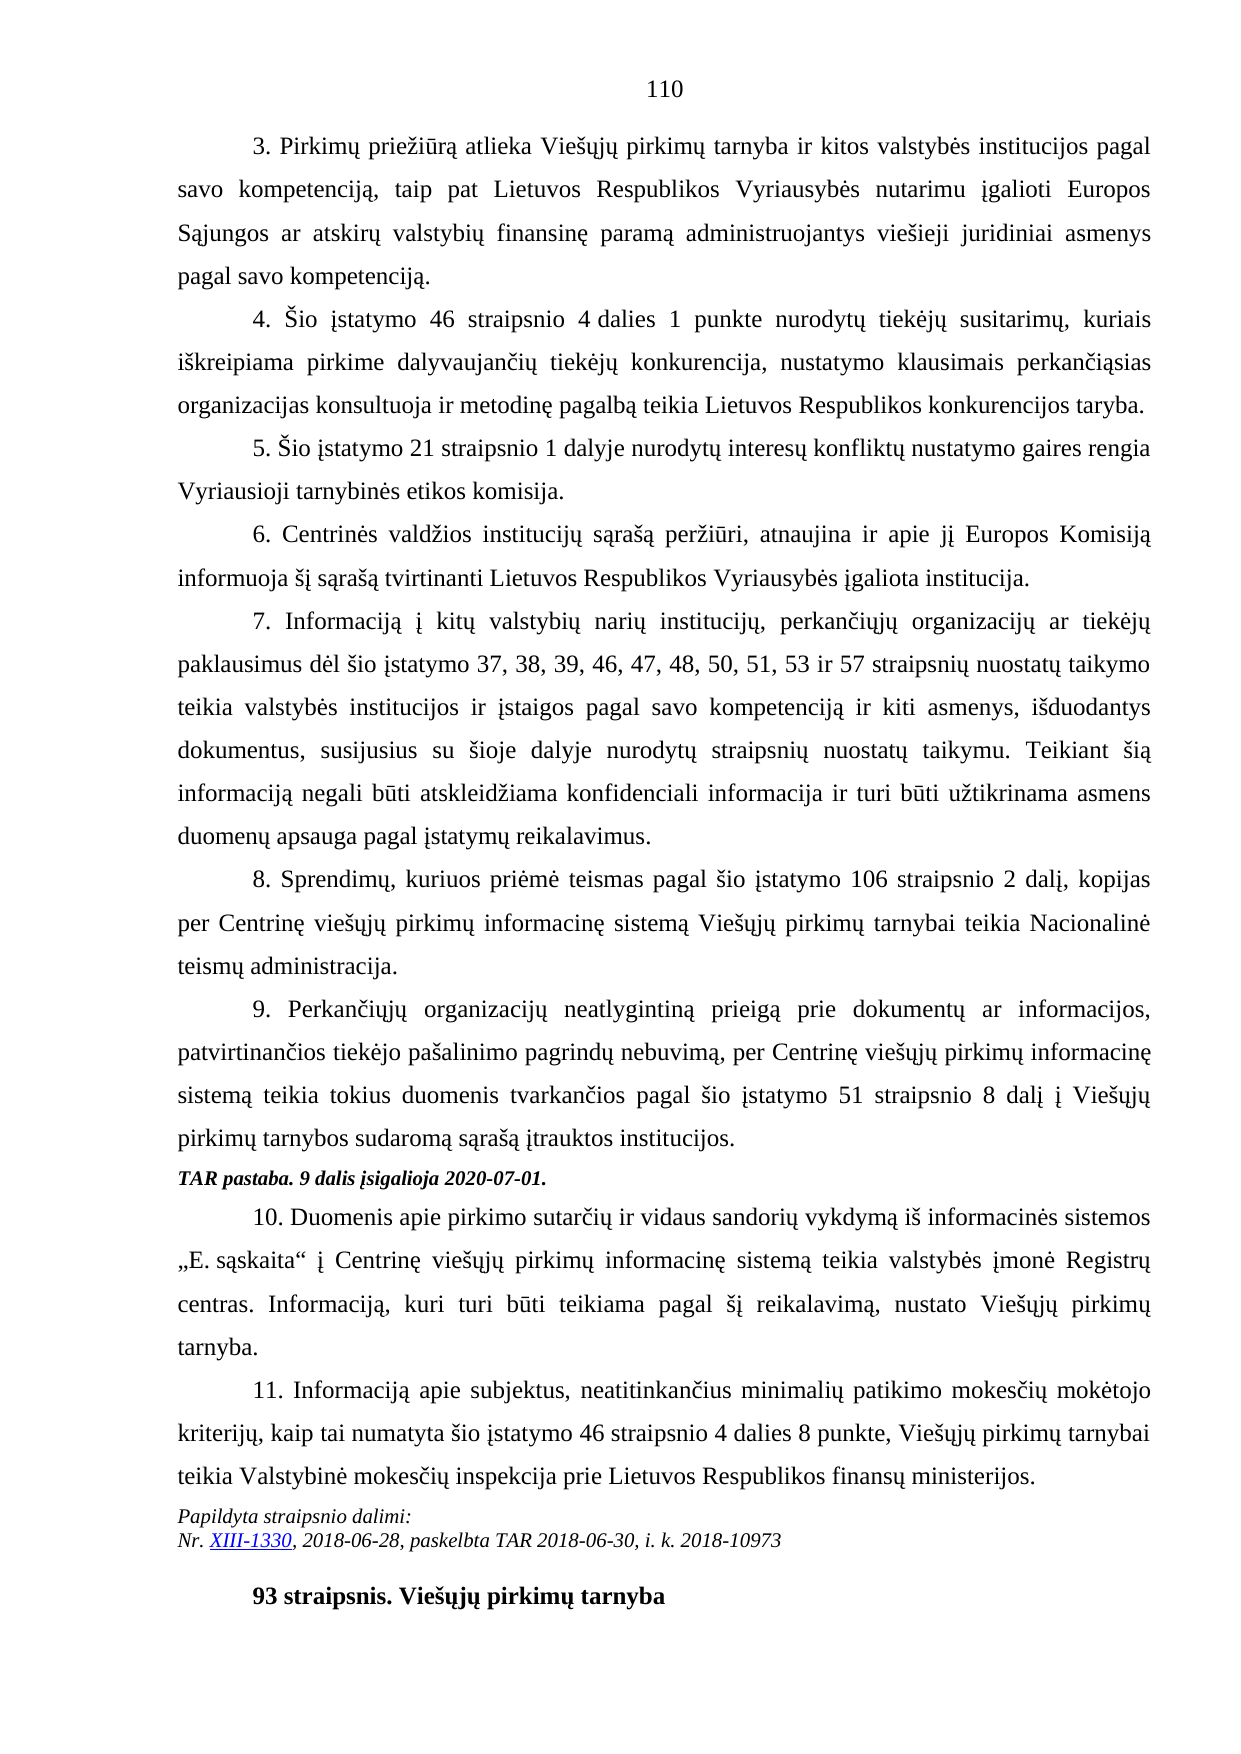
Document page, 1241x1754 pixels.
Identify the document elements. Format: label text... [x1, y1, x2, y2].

text 7. Informaciją į kitų valstybių narių institucijų, perkančiųjų organizacijų ar tiekėjų paklausimus dėl šio įstatymo 37, 38, 39, 46, 47, 48, 50, 51, 53 ir 57 straipsnių nuostatų taikymo teikia valstybės institucijos ir įstaigos pagal savo kompetenciją ir kiti asmenys, išduodantys dokumentus, susijusius su šioje dalyje nurodytų straipsnių nuostatų taikymu. Teikiant šią informaciją negali būti atskleidžiama konfidenciali informacija ir turi būti užtikrinama asmens duomenų apsauga pagal įstatymų reikalavimus. [177, 606, 1152, 850]
text Papildyta straipsnio dalimi: [177, 1504, 1152, 1528]
text 11. Informaciją apie subjektus, neatitinkančius minimalių patikimo mokesčių mokėtojo kriterijų, kaip tai numatyta šio įstatymo 46 straipsnio 4 dalies 8 punkte, Viešųjų pirkimų tarnybai teikia Valstybinė mokesčių inspekcija prie Lietuvos Respublikos finansų ministerijos. [177, 1375, 1152, 1490]
text 3. Pirkimų priežiūrą atlieka Viešųjų pirkimų tarnyba ir kitos valstybės institucijos pagal savo kompetenciją, taip pat Lietuvos Respublikos Vyriausybės nutarimu įgalioti Europos Sąjungos ar atskirų valstybių finansinę paramą administruojantys viešieji juridiniai asmenys pagal savo kompetenciją. [177, 131, 1152, 289]
text 4. Šio įstatymo 46 straipsnio 4 dalies 1 punkte nurodytų tiekėjų susitarimų, kuriais iškreipiama pirkime dalyvaujančių tiekėjų konkurencija, nustatymo klausimais perkančiąsias organizacijas konsultuoja ir metodinę pagalbą teikia Lietuvos Respublikos konkurencijos taryba. [177, 304, 1152, 419]
text 5. Šio įstatymo 21 straipsnio 1 dalyje nurodytų interesų konfliktų nustatymo gaires rengia Vyriausioji tarnybinės etikos komisija. [177, 433, 1152, 505]
text 8. Sprendimų, kuriuos priėmė teismas pagal šio įstatymo 106 straipsnio 2 dalį, kopijas per Centrinę viešųjų pirkimų informacinę sistemą Viešųjų pirkimų tarnybai teikia Nacionalinė teismų administracija. [177, 864, 1152, 979]
text 93 straipsnis. Viešųjų pirkimų tarnyba [177, 1581, 1152, 1610]
text 10. Duomenis apie pirkimo sutarčių ir vidaus sandorių vykdymą iš informacinės sistemos „E. sąskaita“ į Centrinę viešųjų pirkimų informacinę sistemą teikia valstybės įmonė Registrų centras. Informaciją, kuri turi būti teikiama pagal šį reikalavimą, nustato Viešųjų pirkimų tarnyba. [177, 1202, 1152, 1361]
text 9. Perkančiųjų organizacijų neatlygintiną prieigą prie dokumentų ar informacijos, patvirtinančios tiekėjo pašalinimo pagrindų nebuvimą, per Centrinę viešųjų pirkimų informacinę sistemą teikia tokius duomenis tvarkančios pagal šio įstatymo 51 straipsnio 8 dalį į Viešųjų pirkimų tarnybos sudaromą sąrašą įtrauktos institucijos. [177, 994, 1152, 1152]
text TAR pastaba. 9 dalis įsigalioja 2020-07-01. [177, 1166, 1152, 1190]
text Nr. XIII-1330, 2018-06-28, paskelbta TAR 2018-06-30, i. k. 2018-10973 [177, 1528, 1152, 1552]
text 6. Centrinės valdžios institucijų sąrašą peržiūri, atnaujina ir apie jį Europos Komisiją informuoja šį sąrašą tvirtinanti Lietuvos Respublikos Vyriausybės įgaliota institucija. [177, 519, 1152, 591]
